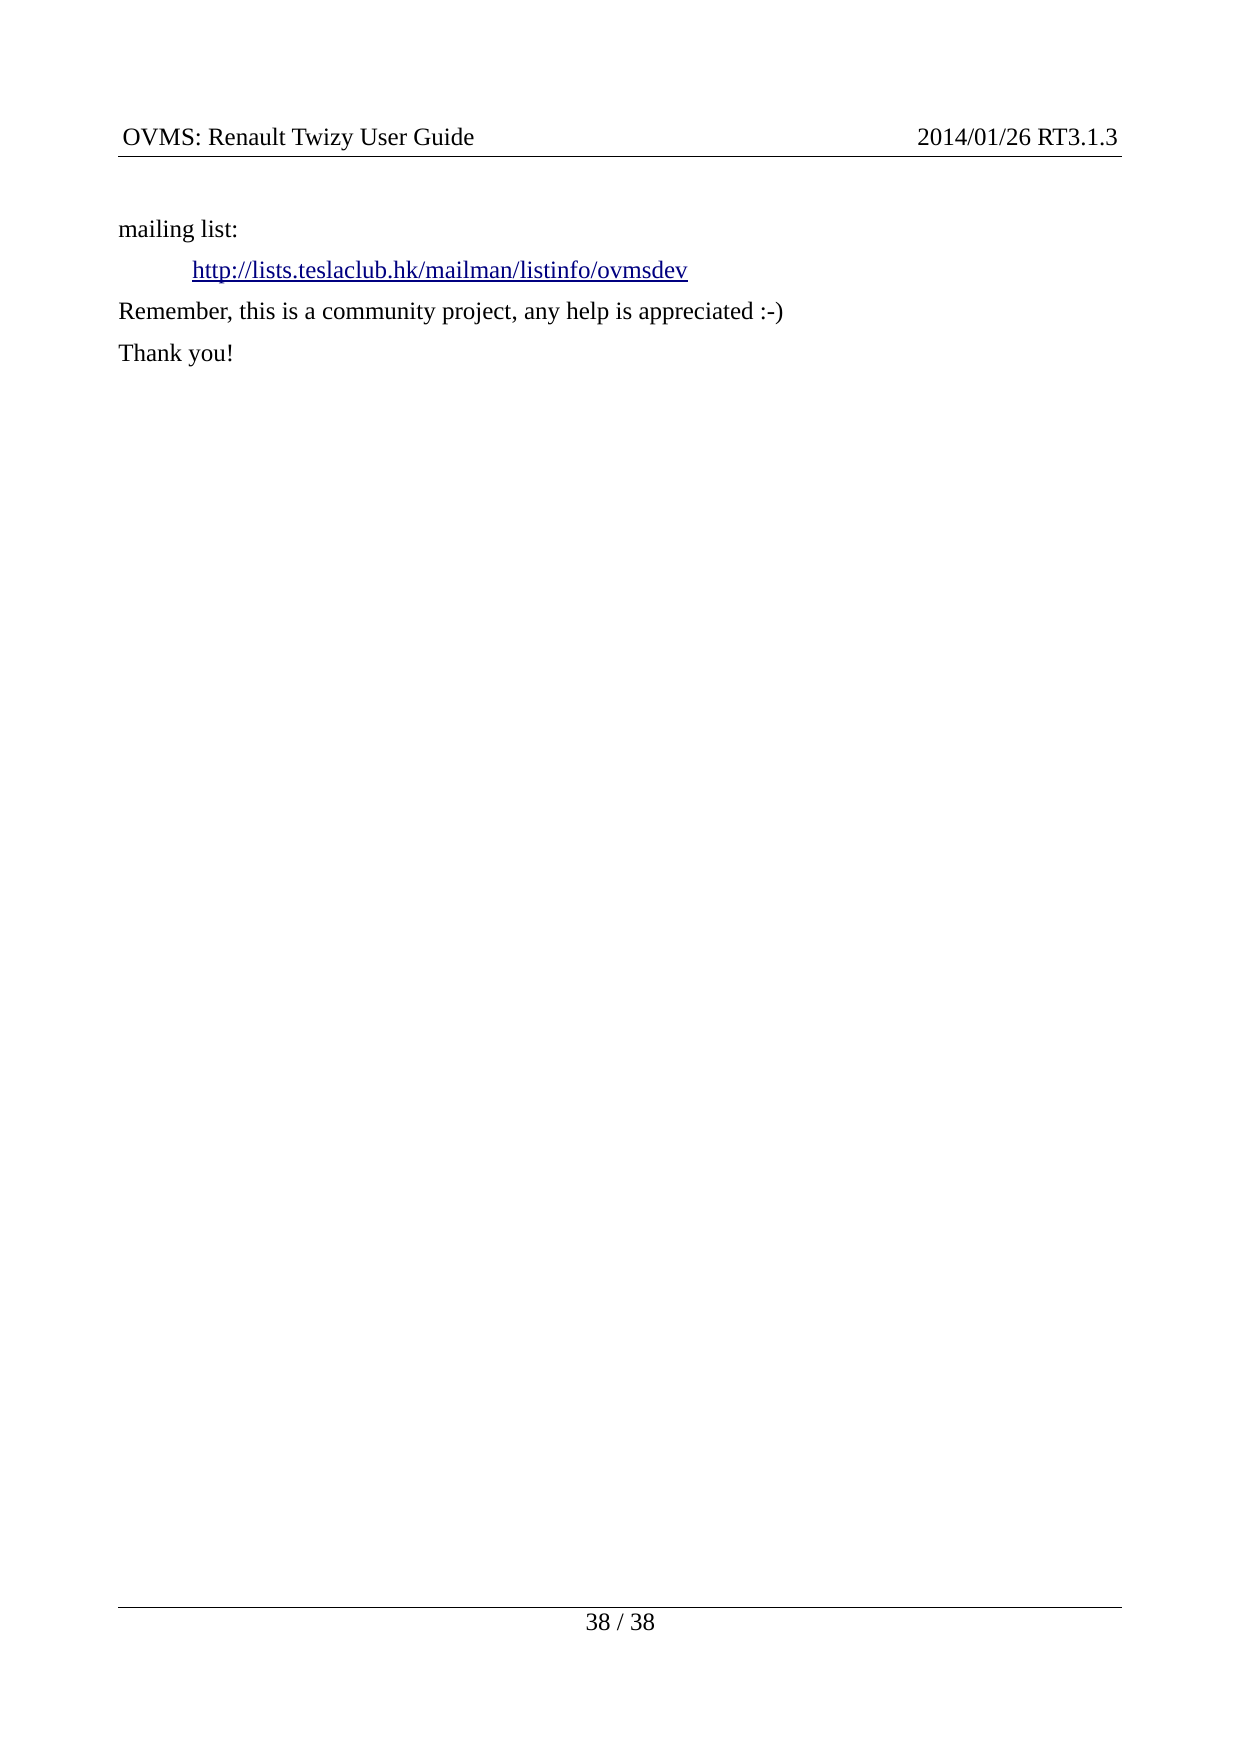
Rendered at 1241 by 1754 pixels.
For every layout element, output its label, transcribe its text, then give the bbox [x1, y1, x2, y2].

text Remember, this is a community project, any help is appreciated :-) [118, 296, 1122, 325]
text http://lists.teslaclub.hk/mailman/listinfo/ovmsdev [118, 255, 1122, 284]
text mailing list: [118, 214, 1122, 243]
text Thank you! [118, 338, 1122, 366]
